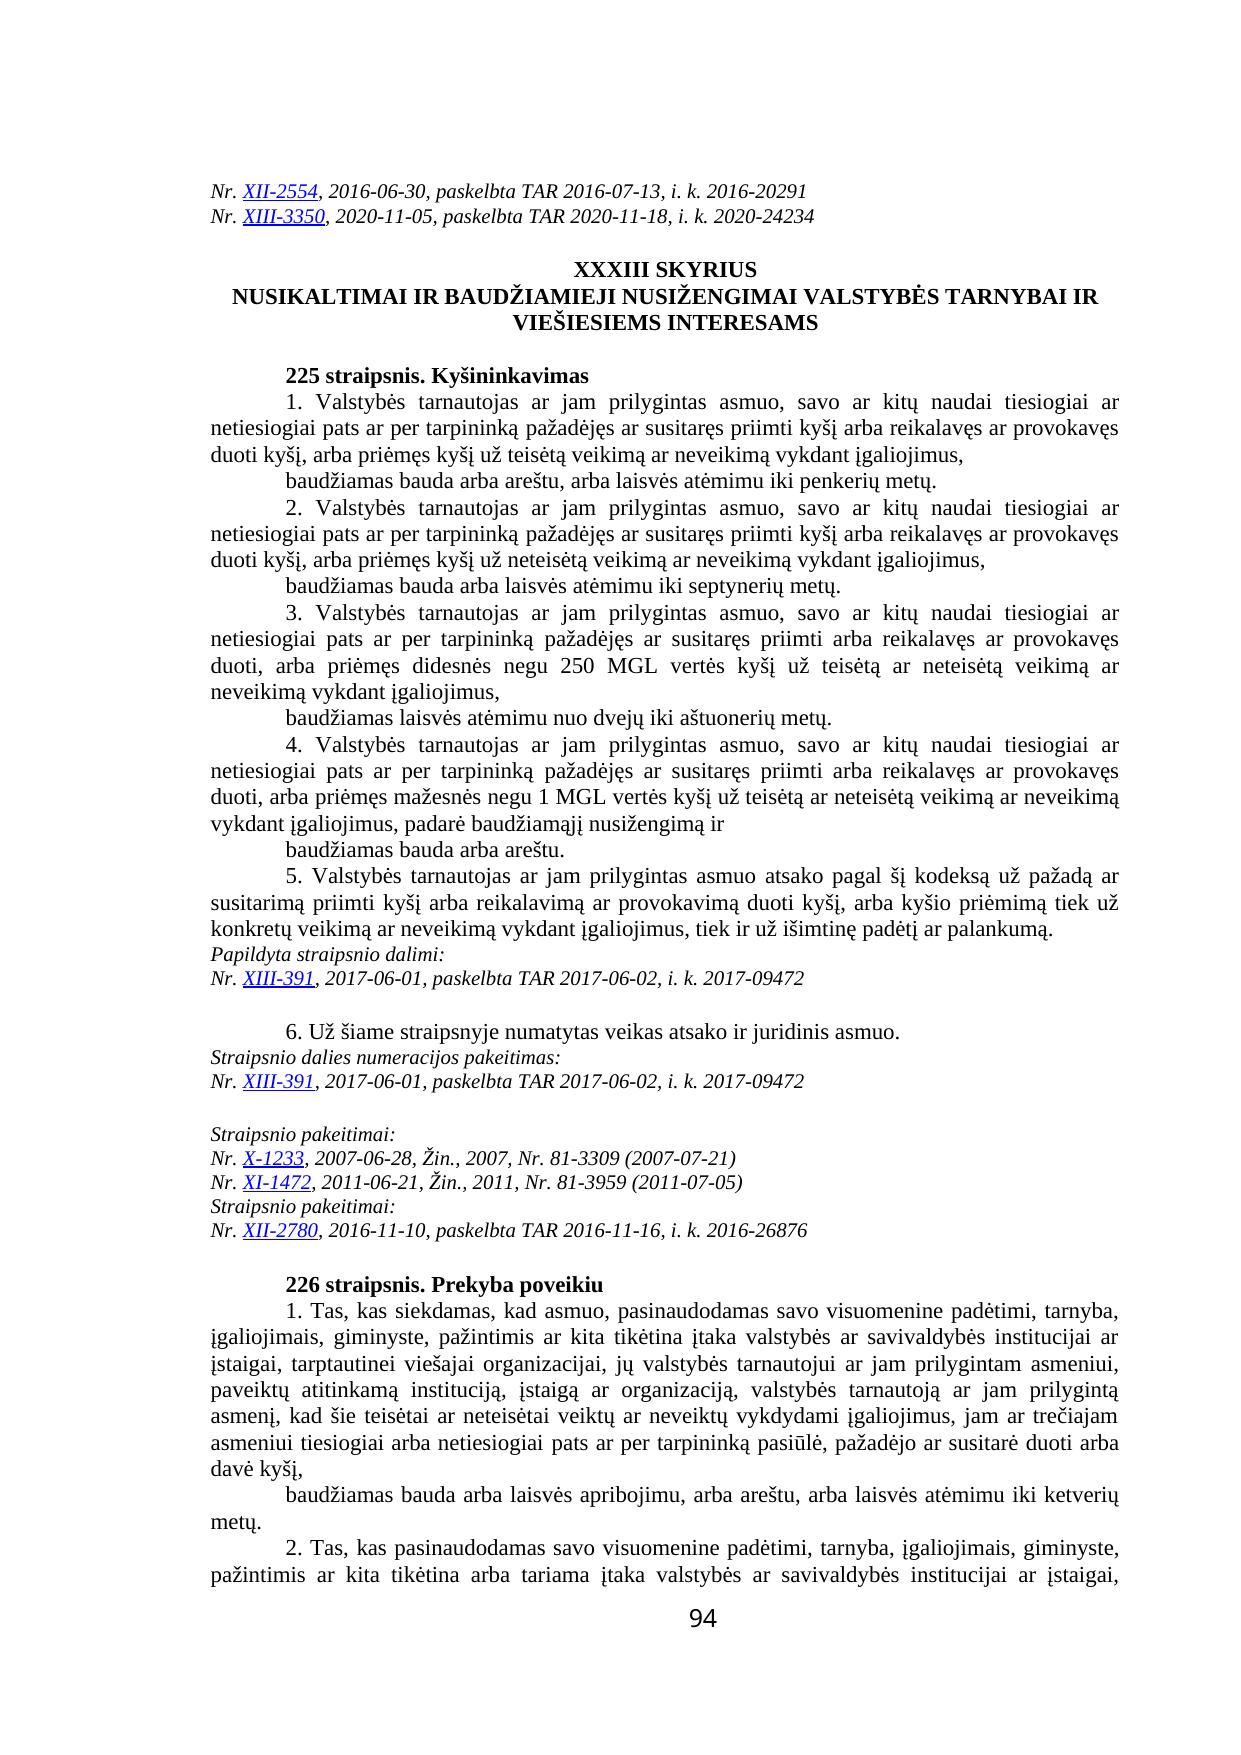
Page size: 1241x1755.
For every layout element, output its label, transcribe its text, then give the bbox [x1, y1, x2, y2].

text 1. Valstybės tarnautojas ar jam prilygintas asmuo, savo ar kitų naudai tiesiogiai ar netiesiogiai pats ar per tarpininką pažadėjęs ar susitaręs priimti kyšį arba reikalavęs ar provokavęs duoti kyšį, arba priėmęs kyšį už teisėtą veikimą ar neveikimą vykdant įgaliojimus, [210, 388, 1120, 467]
text baudžiamas bauda arba laisvės apribojimu, arba areštu, arba laisvės atėmimu iki ketverių metų. [210, 1482, 1120, 1534]
text Papildyta straipsnio dalimi: [210, 942, 1120, 966]
text 2. Valstybės tarnautojas ar jam prilygintas asmuo, savo ar kitų naudai tiesiogiai ar netiesiogiai pats ar per tarpininką pažadėjęs ar susitaręs priimti kyšį arba reikalavęs ar provokavęs duoti kyšį, arba priėmęs kyšį už neteisėtą veikimą ar neveikimą vykdant įgaliojimus, [210, 493, 1120, 573]
text Nr. XIII-391, 2017-06-01, paskelbta TAR 2017-06-02, i. k. 2017-09472 [210, 1069, 1120, 1093]
text Nr. XI-1472, 2011-06-21, Žin., 2011, Nr. 81-3959 (2011-07-05) [210, 1170, 1120, 1194]
text 226 straipsnis. Prekyba poveikiu [210, 1271, 1120, 1297]
text 6. Už šiame straipsnyje numatytas veikas atsako ir juridinis asmuo. [210, 1018, 1120, 1045]
text 225 straipsnis. Kyšininkavimas [210, 362, 1120, 388]
text 5. Valstybės tarnautojas ar jam prilygintas asmuo atsako pagal šį kodeksą už pažadą ar susitarimą priimti kyšį arba reikalavimą ar provokavimą duoti kyšį, arba kyšio priėmimą tiek už konkretų veikimą ar neveikimą vykdant įgaliojimus, tiek ir už išimtinę padėtį ar palankumą. [210, 862, 1120, 942]
text 1. Tas, kas siekdamas, kad asmuo, pasinaudodamas savo visuomenine padėtimi, tarnyba, įgaliojimais, giminyste, pažintimis ar kita tikėtina įtaka valstybės ar savivaldybės institucijai ar įstaigai, tarptautinei viešajai organizacijai, jų valstybės tarnautojui ar jam prilygintam asmeniui, paveiktų atitinkamą instituciją, įstaigą ar organizaciją, valstybės tarnautoją ar jam prilygintą asmenį, kad šie teisėtai ar neteisėtai veiktų ar neveiktų vykdydami įgaliojimus, jam ar trečiajam asmeniui tiesiogiai arba netiesiogiai pats ar per tarpininką pasiūlė, pažadėjo ar susitarė duoti arba davė kyšį, [210, 1297, 1120, 1482]
text baudžiamas laisvės atėmimu nuo dvejų iki aštuonerių metų. [210, 704, 1120, 731]
text baudžiamas bauda arba areštu, arba laisvės atėmimu iki penkerių metų. [210, 467, 1120, 493]
text Nr. XII-2780, 2016-11-10, paskelbta TAR 2016-11-16, i. k. 2016-26876 [210, 1218, 1120, 1242]
text XXXIII SKYRIUS [210, 256, 1120, 283]
text baudžiamas bauda arba laisvės atėmimu iki septynerių metų. [210, 573, 1120, 599]
text 3. Valstybės tarnautojas ar jam prilygintas asmuo, savo ar kitų naudai tiesiogiai ar netiesiogiai pats ar per tarpininką pažadėjęs ar susitaręs priimti arba reikalavęs ar provokavęs duoti, arba priėmęs didesnės negu 250 MGL vertės kyšį už teisėtą ar neteisėtą veikimą ar neveikimą vykdant įgaliojimus, [210, 599, 1120, 704]
text Nr. XII-2554, 2016-06-30, paskelbta TAR 2016-07-13, i. k. 2016-20291 [210, 179, 1120, 203]
text Straipsnio pakeitimai: [210, 1194, 1120, 1218]
text 2. Tas, kas pasinaudodamas savo visuomenine padėtimi, tarnyba, įgaliojimais, giminyste, pažintimis ar kita tikėtina arba tariama įtaka valstybės ar savivaldybės institucijai ar įstaigai, [210, 1534, 1120, 1587]
text NUSIKALTIMAI IR BAUDŽIAMIEJI NUSIŽENGIMAI VALSTYBĖS TARNYBAI IR VIEŠIESIEMS INTERESAMS [210, 283, 1120, 335]
text Nr. X-1233, 2007-06-28, Žin., 2007, Nr. 81-3309 (2007-07-21) [210, 1146, 1120, 1170]
text baudžiamas bauda arba areštu. [210, 836, 1120, 862]
text Nr. XIII-3350, 2020-11-05, paskelbta TAR 2020-11-18, i. k. 2020-24234 [210, 203, 1120, 228]
text Nr. XIII-391, 2017-06-01, paskelbta TAR 2017-06-02, i. k. 2017-09472 [210, 966, 1120, 990]
text Straipsnio dalies numeracijos pakeitimas: [210, 1045, 1120, 1069]
text 4. Valstybės tarnautojas ar jam prilygintas asmuo, savo ar kitų naudai tiesiogiai ar netiesiogiai pats ar per tarpininką pažadėjęs ar susitaręs priimti arba reikalavęs ar provokavęs duoti, arba priėmęs mažesnės negu 1 MGL vertės kyšį už teisėtą ar neteisėtą veikimą ar neveikimą vykdant įgaliojimus, padarė baudžiamąjį nusižengimą ir [210, 731, 1120, 836]
text Straipsnio pakeitimai: [210, 1122, 1120, 1146]
